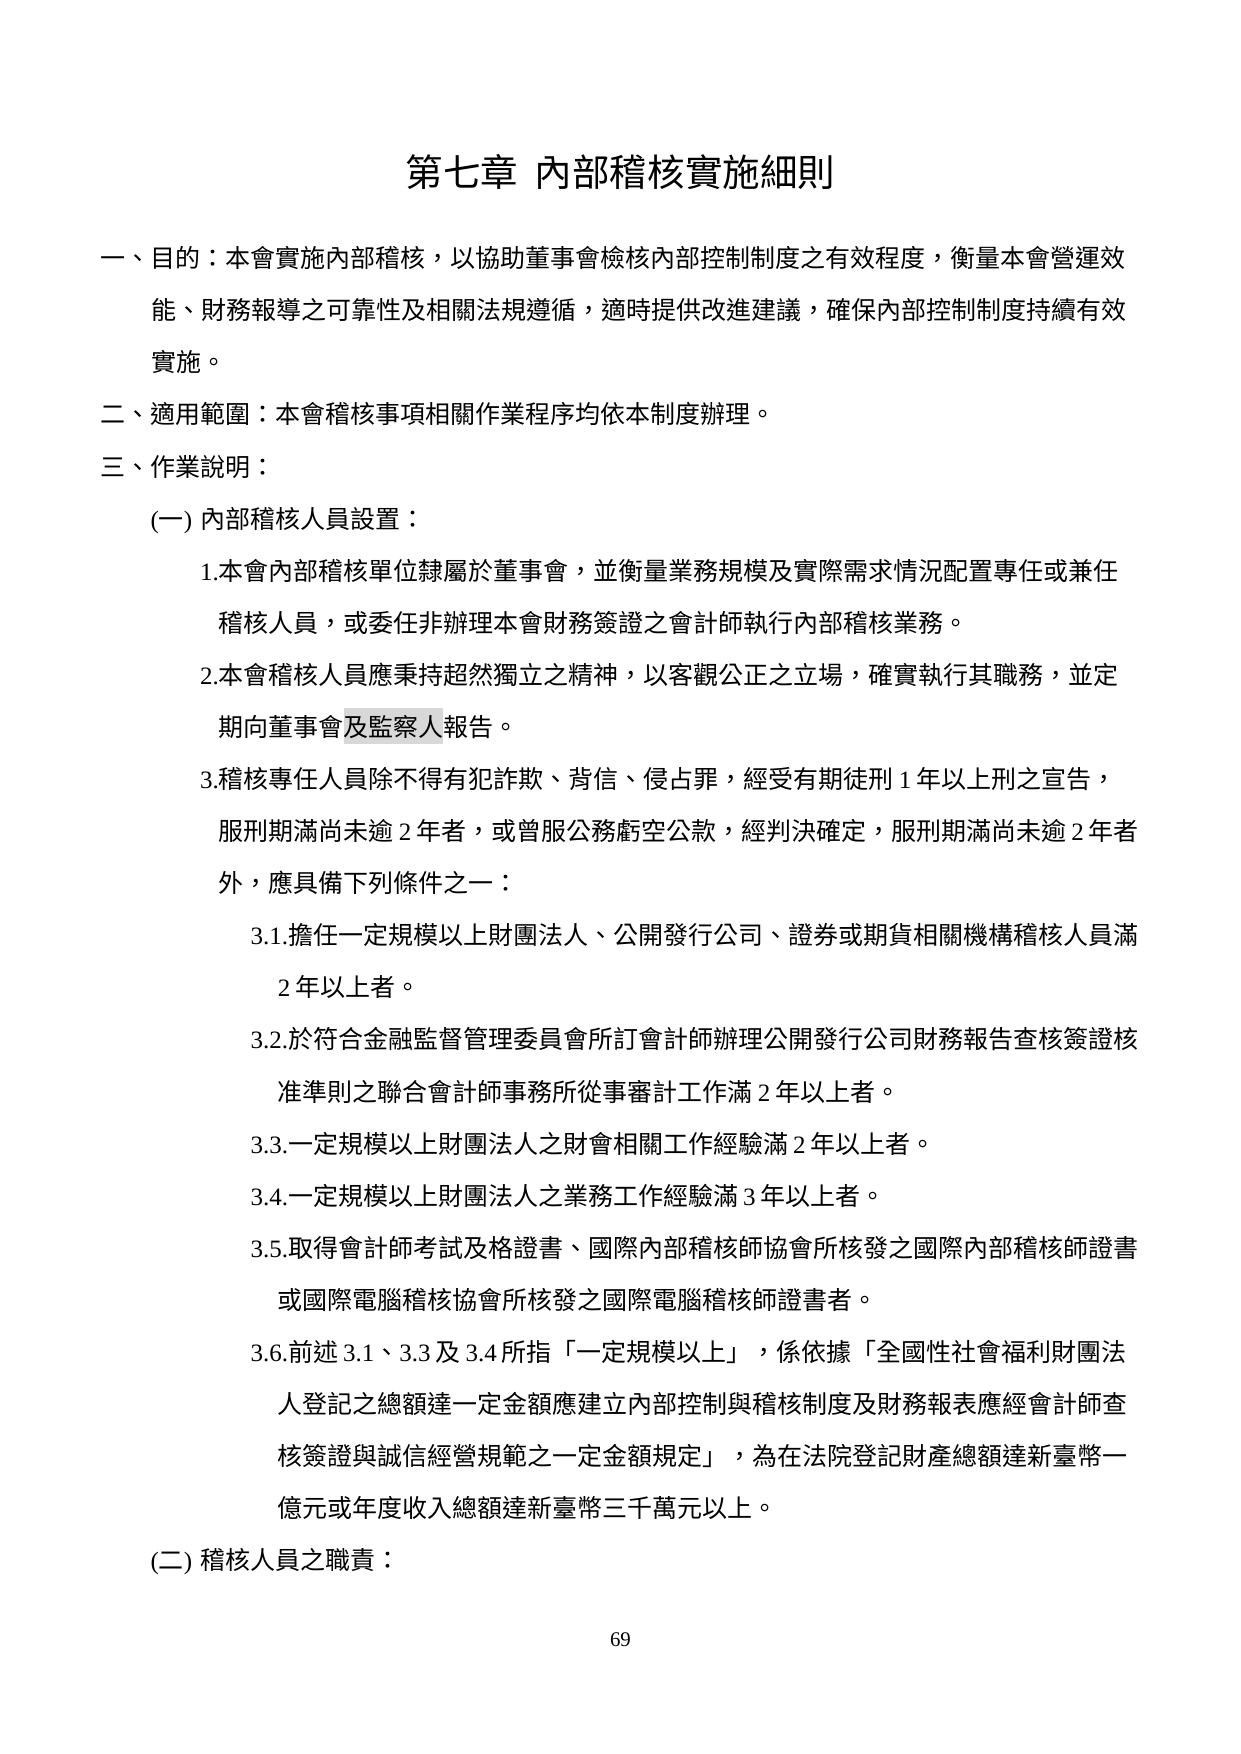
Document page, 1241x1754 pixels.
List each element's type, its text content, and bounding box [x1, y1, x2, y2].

text 3.1.擔任一定規模以上財團法人、公開發行公司、證券或期貨相關機構稽核人員滿2年以上者。 [250, 903, 1140, 1007]
text 3.6.前述3.1、3.3及3.4所指「一定規模以上」，係依據「全國性社會福利財團法人登記之總額達一定金額應建立內部控制與稽核制度及財務報表應經會計師查核簽證與誠信經營規範之一定金額規定」，為在法院登記財產總額達新臺幣一億元或年度收入總額達新臺幣三千萬元以上。 [250, 1320, 1140, 1528]
text 一、目的：本會實施內部稽核，以協助董事會檢核內部控制制度之有效程度，衡量本會營運效能、財務報導之可靠性及相關法規遵循，適時提供改進建議，確保內部控制制度持續有效實施。 [101, 226, 1140, 382]
subtitle 第七章 內部稽核實施細則 [100, 132, 1140, 207]
text 3.稽核專任人員除不得有犯詐欺、背信、侵占罪，經受有期徒刑1年以上刑之宣告，服刑期滿尚未逾2年者，或曾服公務虧空公款，經判決確定，服刑期滿尚未逾2年者外，應具備下列條件之一： [200, 747, 1140, 903]
text (一) 內部稽核人員設置： [150, 486, 1140, 538]
text 1.本會內部稽核單位隸屬於董事會，並衡量業務規模及實際需求情況配置專任或兼任稽核人員，或委任非辦理本會財務簽證之會計師執行內部稽核業務。 [200, 538, 1140, 643]
text 3.5.取得會計師考試及格證書、國際內部稽核師協會所核發之國際內部稽核師證書或國際電腦稽核協會所核發之國際電腦稽核師證書者。 [250, 1216, 1140, 1320]
text 2.本會稽核人員應秉持超然獨立之精神，以客觀公正之立場，確實執行其職務，並定期向董事會及監察人報告。 [200, 643, 1140, 747]
text 3.2.於符合金融監督管理委員會所訂會計師辦理公開發行公司財務報告查核簽證核准準則之聯合會計師事務所從事審計工作滿2年以上者。 [250, 1007, 1140, 1111]
text 3.4.一定規模以上財團法人之業務工作經驗滿3年以上者。 [250, 1163, 1140, 1216]
text 3.3.一定規模以上財團法人之財會相關工作經驗滿2年以上者。 [250, 1111, 1140, 1163]
text 三、作業說明： [101, 434, 1140, 486]
text (二) 稽核人員之職責： [150, 1528, 1140, 1580]
text 二、適用範圍：本會稽核事項相關作業程序均依本制度辦理。 [101, 382, 1140, 434]
